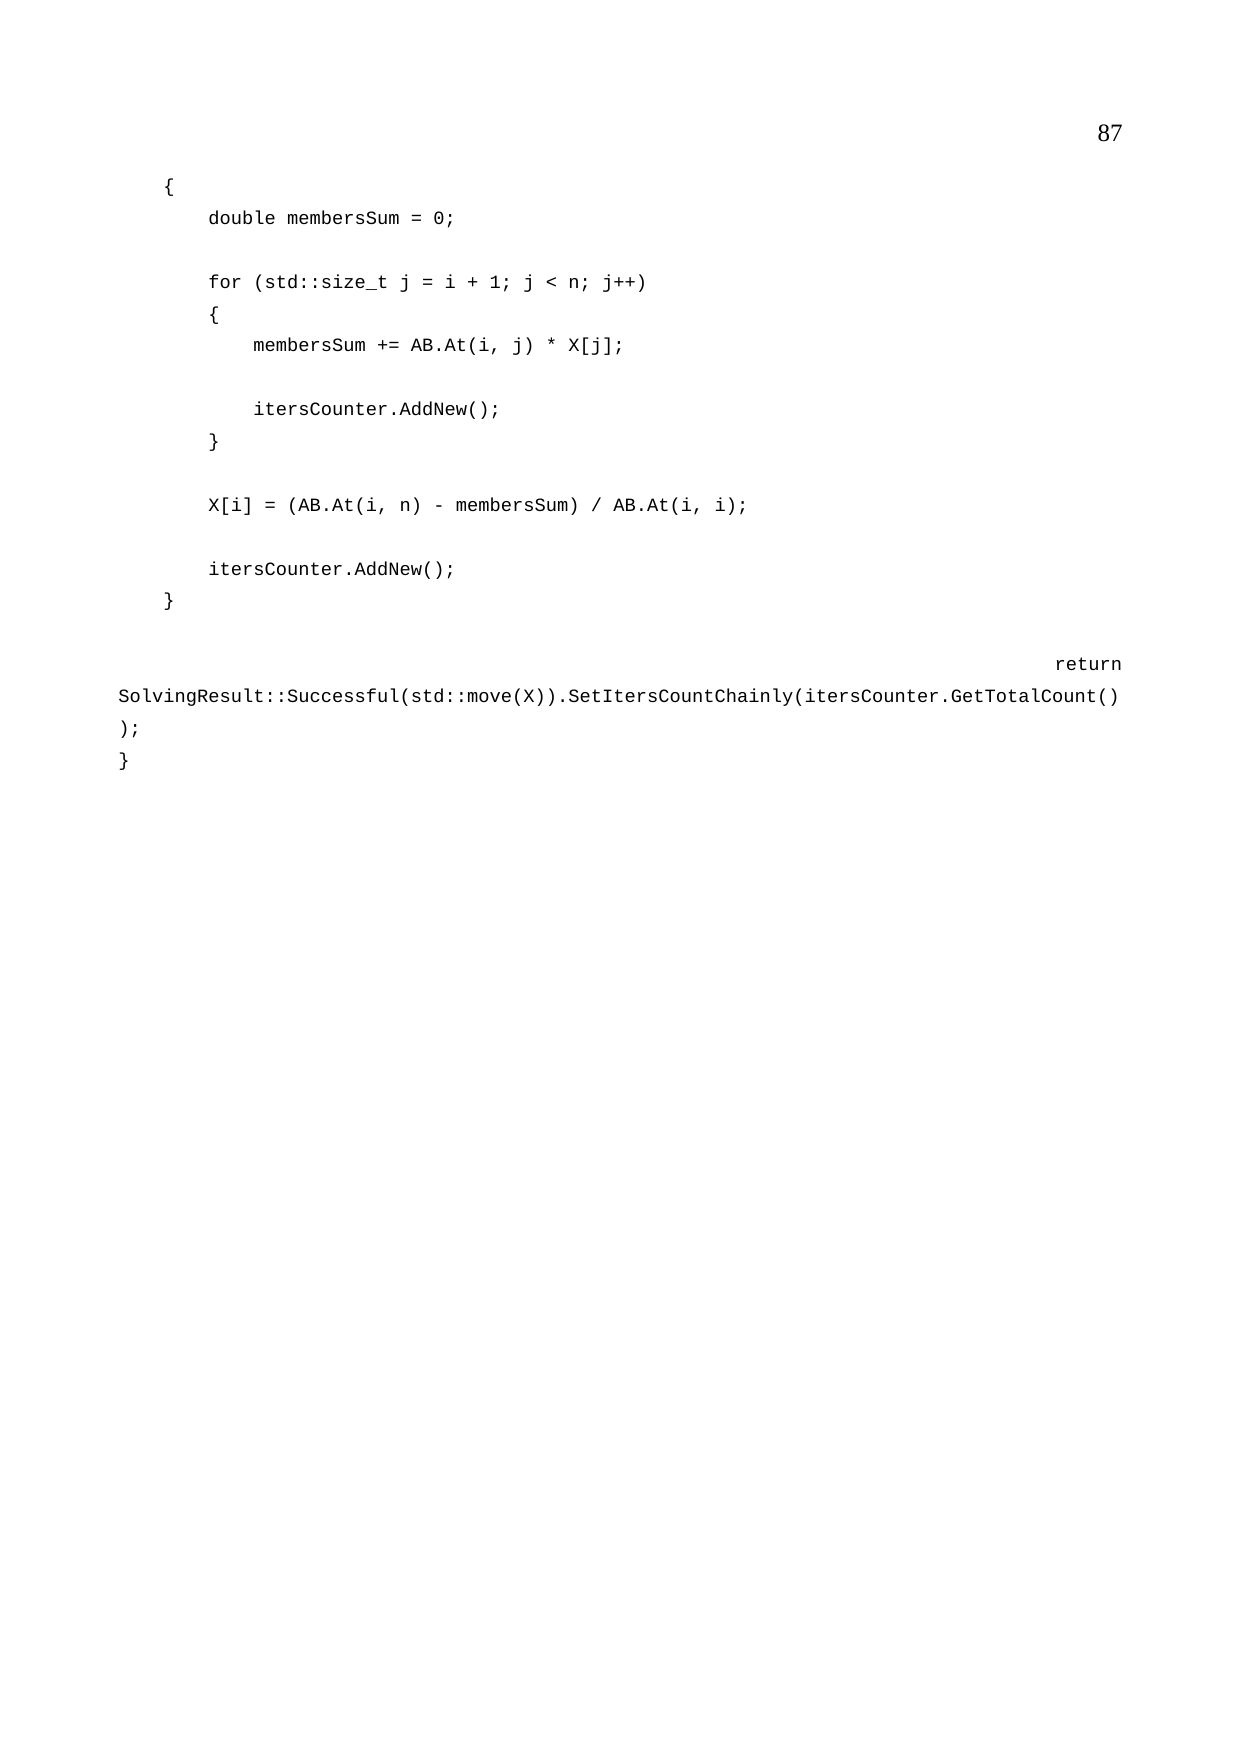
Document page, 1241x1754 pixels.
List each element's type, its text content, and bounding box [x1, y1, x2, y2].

text { [118, 304, 1122, 326]
text itersCounter.AddNew(); [118, 559, 1122, 581]
text } [118, 751, 1122, 772]
text { [118, 177, 1122, 198]
text } [118, 591, 1122, 612]
text membersSum += AB.At(i, j) * X[j]; [118, 336, 1122, 357]
text } [118, 432, 1122, 453]
text itersCounter.AddNew(); [118, 400, 1122, 421]
text X[i] = (AB.At(i, n) - membersSum) / AB.At(i, i); [118, 496, 1122, 517]
text for (std::size_t j = i + 1; j < n; j++) [118, 272, 1122, 294]
text double membersSum = 0; [118, 209, 1122, 230]
text return SolvingResult::Successful(std::move(X)).SetItersCountChainly(itersCounter.GetTotalCount()); [118, 655, 1122, 740]
